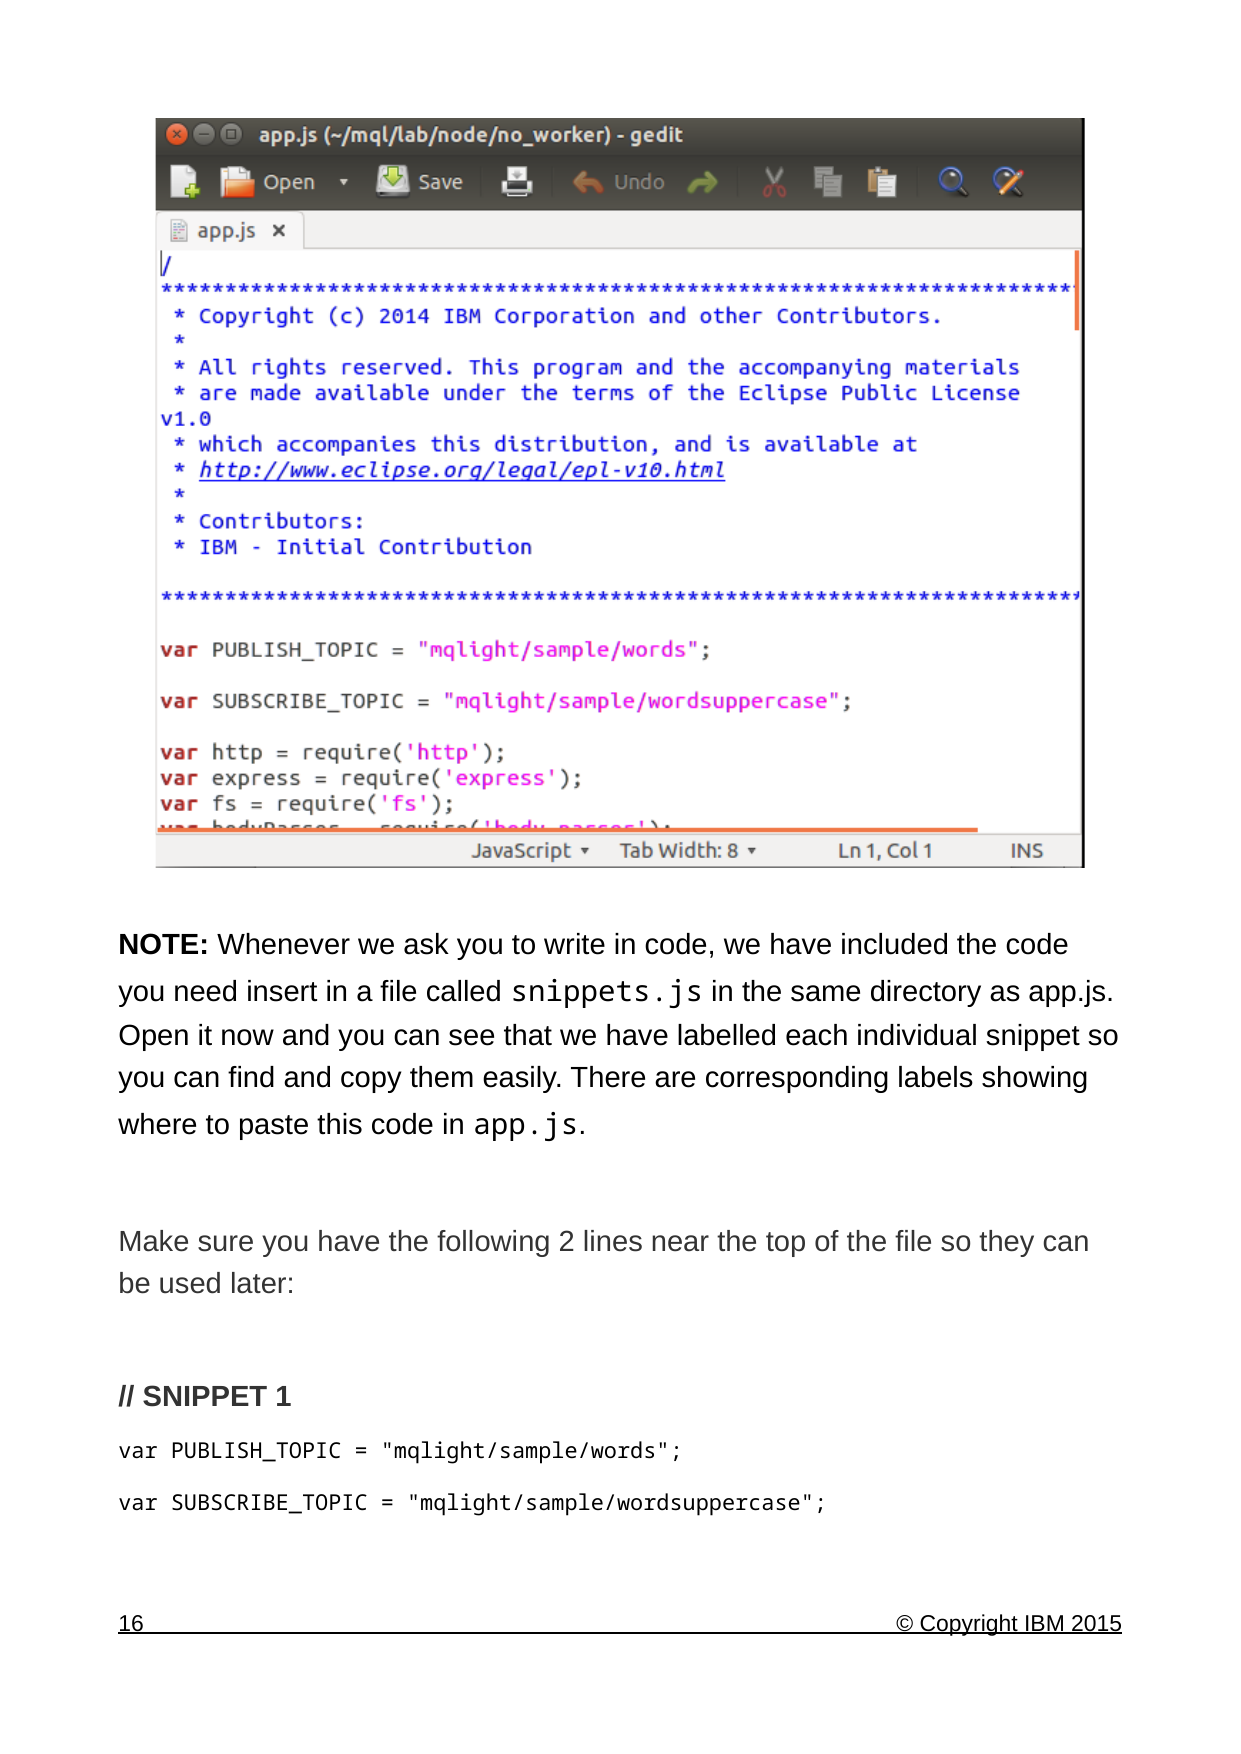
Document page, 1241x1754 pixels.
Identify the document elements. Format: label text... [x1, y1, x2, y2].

text NOTE: Whenever we ask you to write in code, we have included the code you need insert in a file called snippets.js in the same directory as app.js. Open it now and you can see that we have labelled each individual snippet so you can find and copy them easily. There are corresponding labels showing where to paste this code in app.js. [118, 927, 1122, 1143]
text // SNIPPET 1 [118, 1379, 1122, 1412]
text Make sure you have the following 2 lines near the top of the file so they can be used later: [118, 1224, 1122, 1299]
text var SUBSCRIBE_TOPIC = "mqlight/sample/wordsuppercase"; [118, 1487, 1122, 1517]
text var PUBLISH_TOPIC = "mqlight/sample/words"; [118, 1435, 1122, 1465]
picture [155, 118, 1085, 868]
